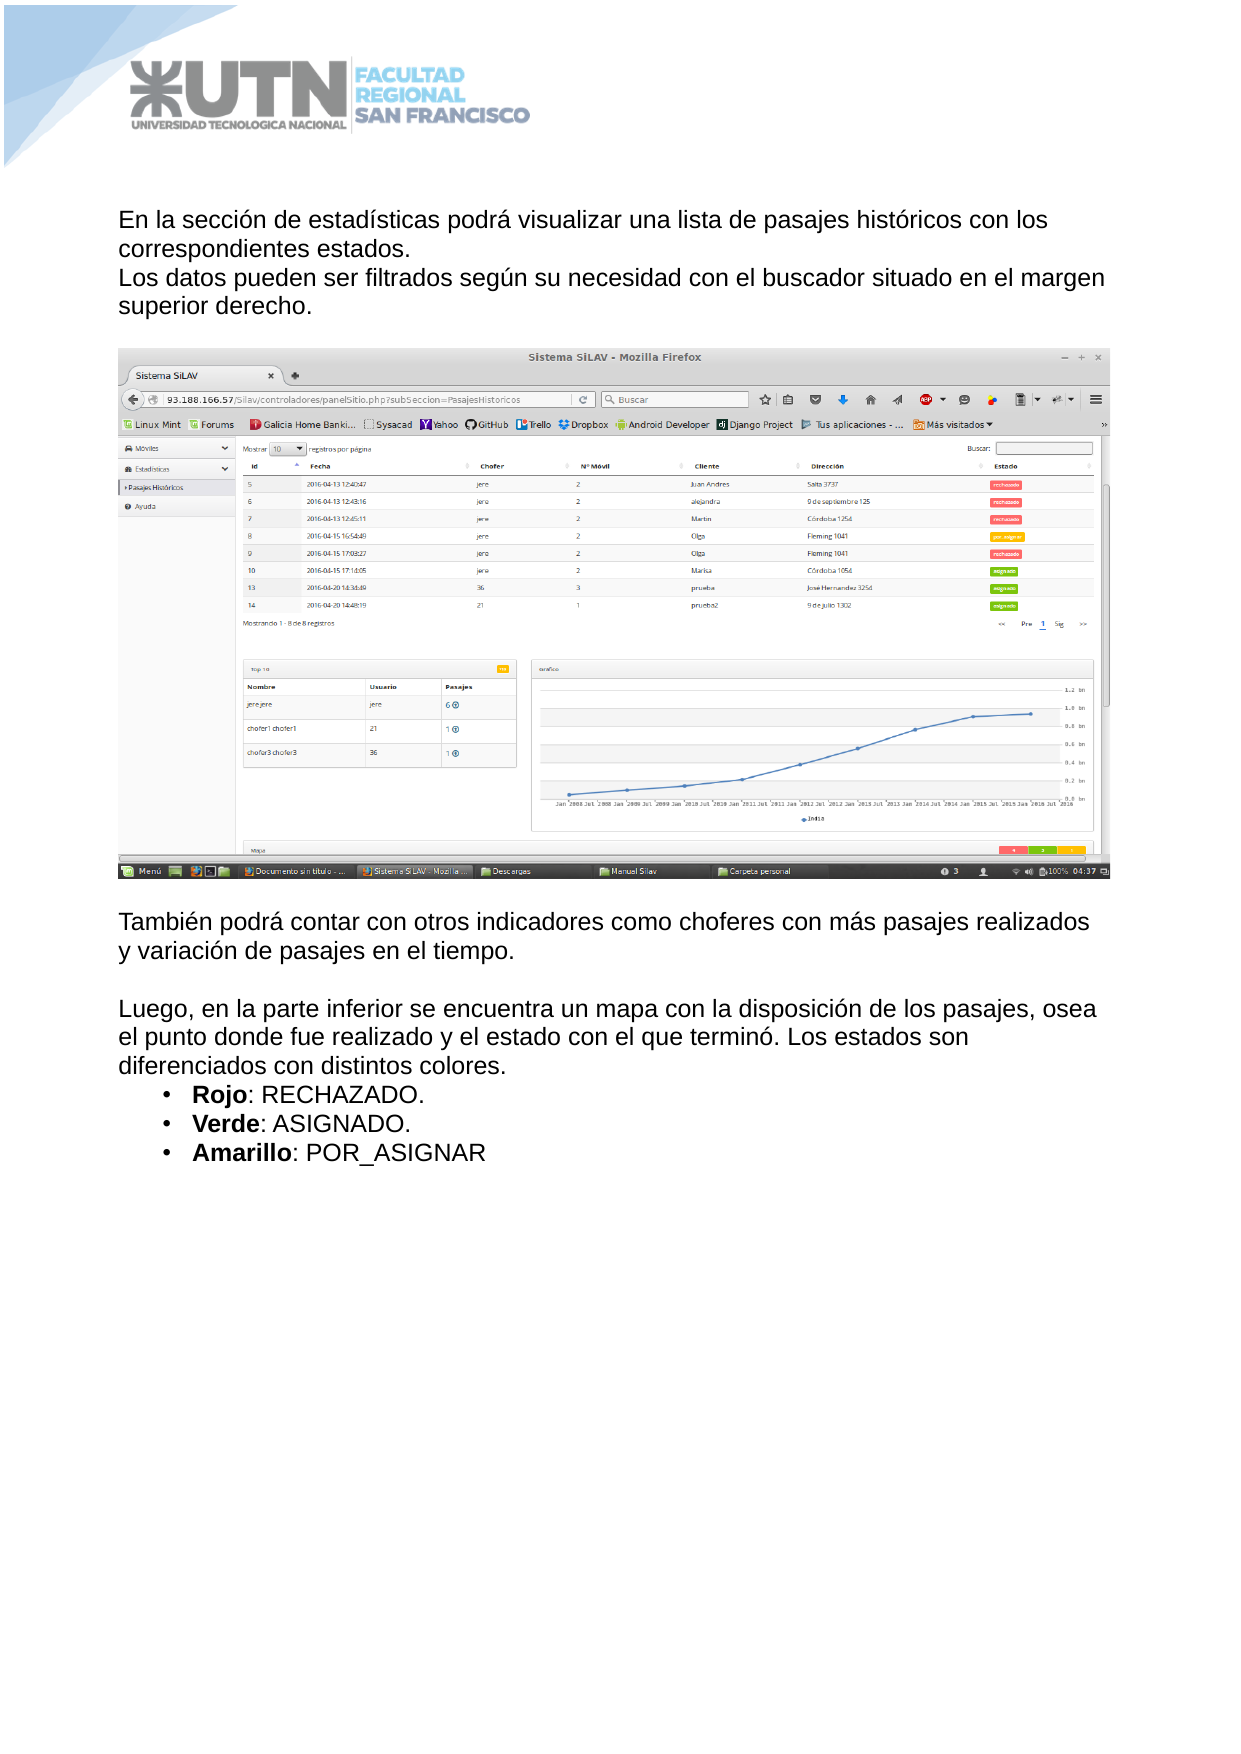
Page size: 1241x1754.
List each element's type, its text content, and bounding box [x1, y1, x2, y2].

list Verde: ASIGNADO. [162, 1109, 1110, 1137]
picture [3, 5, 532, 169]
picture [118, 348, 1111, 879]
text Los datos pueden ser filtrados según su necesidad con el buscador situado en el margen superior derecho. [118, 263, 1110, 320]
text En la sección de estadísticas podrá visualizar una lista de pasajes históricos con los correspondientes estados. [118, 205, 1110, 263]
list Amarillo: POR_ASIGNAR [162, 1137, 1110, 1166]
list Rojo: RECHAZADO. [162, 1080, 1110, 1109]
text Luego, en la parte inferior se encuentra un mapa con la disposición de los pasajes, osea el punto donde fue realizado y el estado con el que terminó. Los estados son diferenciados con distintos colores. [118, 993, 1110, 1080]
text También podrá contar con otros indicadores como choferes con más pasajes realizados y variación de pasajes en el tiempo. [118, 907, 1110, 965]
